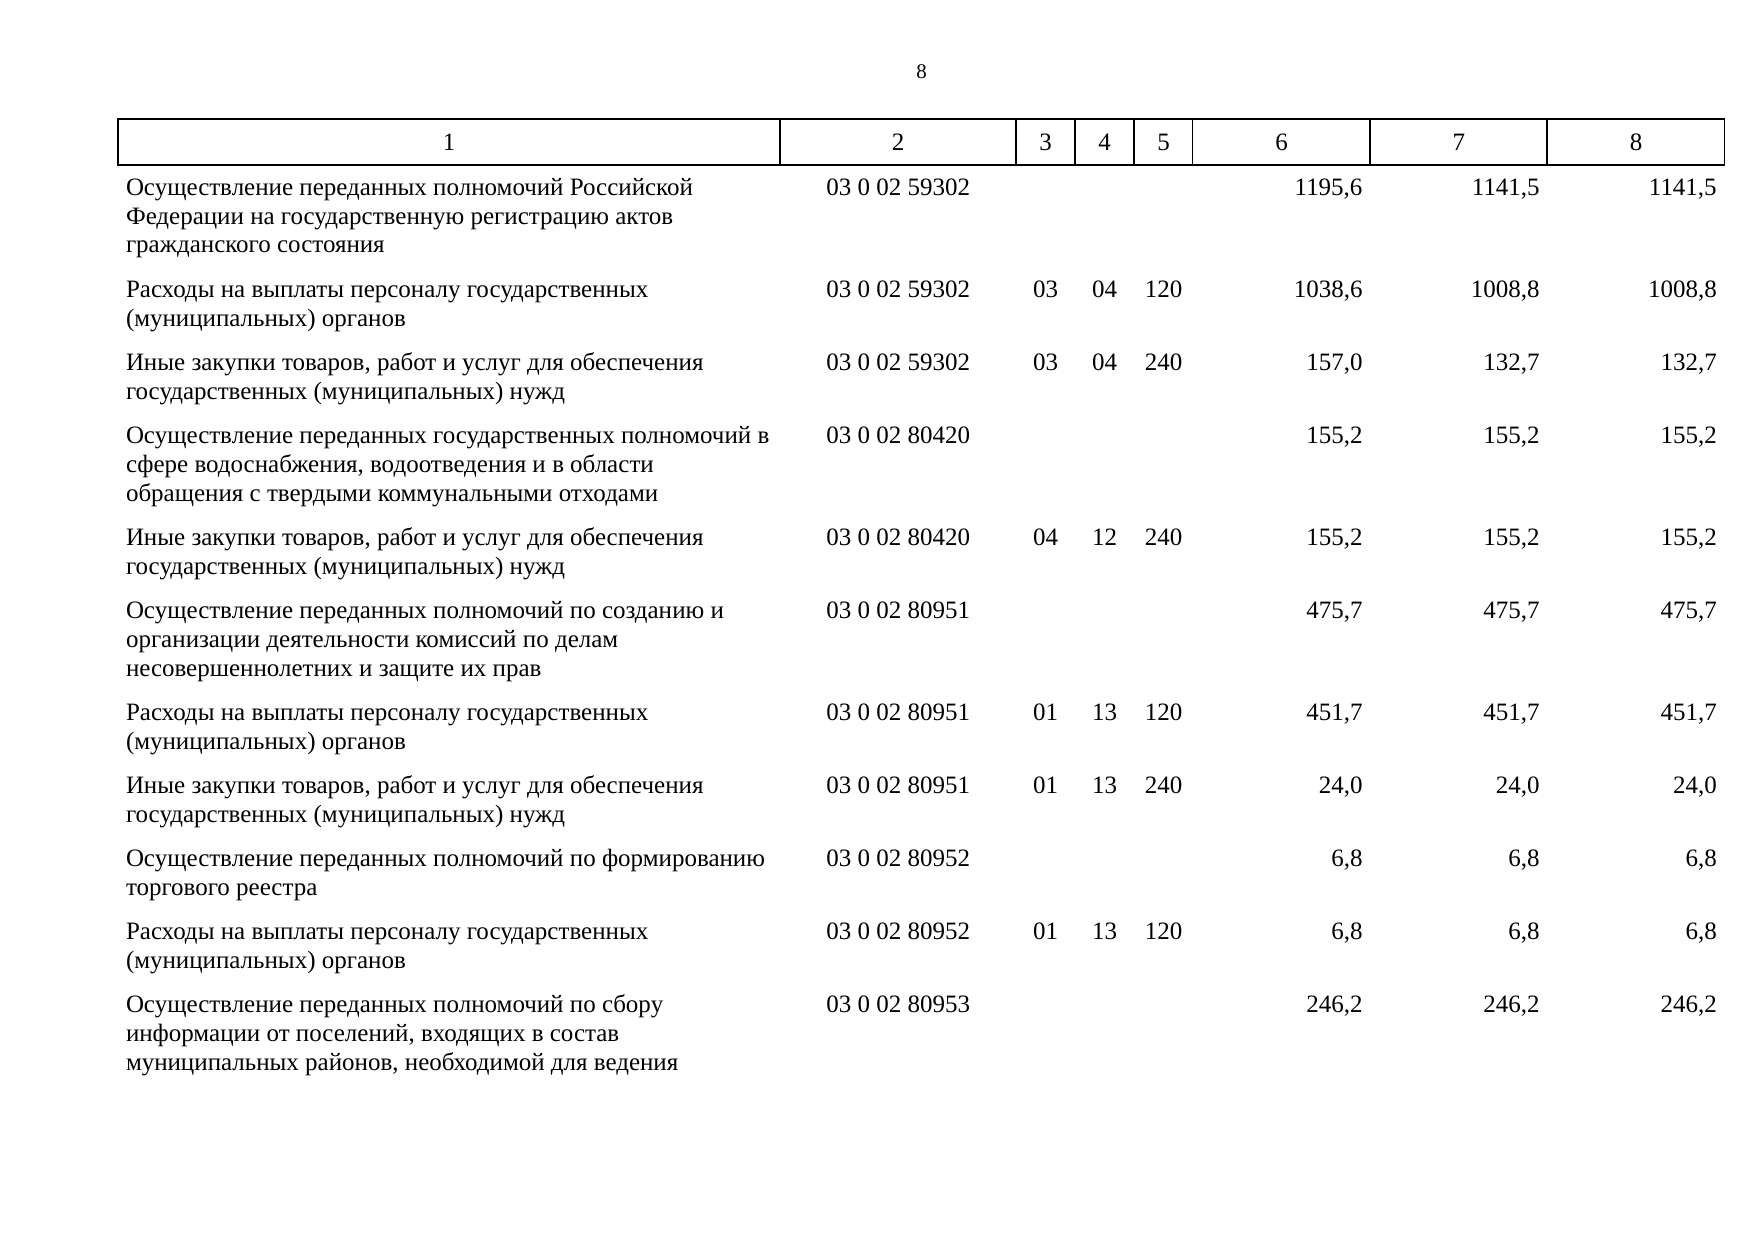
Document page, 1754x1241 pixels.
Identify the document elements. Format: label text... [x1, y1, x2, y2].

table_cell 120 [1134, 689, 1193, 762]
table_cell 03 0 02 80951 [780, 689, 1016, 762]
table_header 5 [1142, 128, 1185, 156]
table_cell 6,8 [1193, 909, 1370, 982]
table_cell 475,7 [1370, 587, 1547, 689]
table_cell 13 [1075, 762, 1134, 835]
table_cell 240 [1134, 339, 1193, 412]
table_cell 1008,8 [1547, 266, 1724, 339]
table_header [1193, 120, 1369, 164]
table_header 3 [1024, 128, 1067, 156]
table_cell 03 [1016, 266, 1075, 339]
table_cell 6,8 [1193, 835, 1370, 908]
table_cell [1016, 412, 1075, 514]
table_cell 03 0 02 80420 [780, 412, 1016, 514]
table_cell 155,2 [1193, 412, 1370, 514]
table_cell Расходы на выплаты персоналу государственных (муниципальных) органов [118, 266, 780, 339]
table_cell 6,8 [1547, 835, 1724, 908]
table_cell 03 0 02 59302 [780, 166, 1016, 266]
table_cell 24,0 [1193, 762, 1370, 835]
table_cell 03 [1016, 339, 1075, 412]
table_cell 246,2 [1547, 982, 1724, 1083]
table_cell 1141,5 [1547, 166, 1724, 266]
table_cell 120 [1134, 266, 1193, 339]
table_cell 451,7 [1370, 689, 1547, 762]
table_cell [1075, 412, 1134, 514]
table_header 7 [1378, 128, 1539, 156]
table_cell [1016, 982, 1075, 1083]
table_cell 1141,5 [1370, 166, 1547, 266]
table_cell 1195,6 [1193, 166, 1370, 266]
table_cell 132,7 [1370, 339, 1547, 412]
table_cell 03 0 02 59302 [780, 339, 1016, 412]
table_cell 04 [1016, 514, 1075, 587]
table_cell 04 [1075, 339, 1134, 412]
table_cell 240 [1134, 514, 1193, 587]
table_cell 24,0 [1370, 762, 1547, 835]
table_cell 157,0 [1193, 339, 1370, 412]
table_cell 03 0 02 80951 [780, 762, 1016, 835]
table_cell [1075, 982, 1134, 1083]
table_cell 246,2 [1193, 982, 1370, 1083]
table_cell 155,2 [1370, 514, 1547, 587]
table_header 8 [1555, 128, 1716, 156]
table_cell [1075, 587, 1134, 689]
table_cell [1016, 835, 1075, 908]
table_cell [1134, 982, 1193, 1083]
table_cell Расходы на выплаты персоналу государственных (муниципальных) органов [118, 909, 780, 982]
table_header 4 [1083, 128, 1126, 156]
table_cell 03 0 02 80952 [780, 835, 1016, 908]
table_cell [1134, 166, 1193, 266]
table_cell 03 0 02 80420 [780, 514, 1016, 587]
table_cell 1038,6 [1193, 266, 1370, 339]
table_header 2 [788, 128, 1008, 156]
table_cell 12 [1075, 514, 1134, 587]
table_cell [1016, 166, 1075, 266]
table_cell Иные закупки товаров, работ и услуг для обеспечения государственных (муниципальных) нужд [118, 339, 780, 412]
table_cell 03 0 02 80951 [780, 587, 1016, 689]
table_cell 120 [1134, 909, 1193, 982]
table_cell 155,2 [1193, 514, 1370, 587]
table_cell Осуществление переданных полномочий по сбору информации от поселений, входящих в состав муниципальных районов, необходимой для ведения [118, 982, 780, 1083]
table_cell [1134, 835, 1193, 908]
table_cell Осуществление переданных полномочий Российской Федерации на государственную регистрацию актов гражданского состояния [118, 166, 780, 266]
table_cell 475,7 [1193, 587, 1370, 689]
table_cell 240 [1134, 762, 1193, 835]
table_cell 1008,8 [1370, 266, 1547, 339]
table_header [781, 120, 1015, 164]
table_cell Расходы на выплаты персоналу государственных (муниципальных) органов [118, 689, 780, 762]
table_cell [1134, 587, 1193, 689]
table_cell 03 0 02 80952 [780, 909, 1016, 982]
table_cell 155,2 [1547, 514, 1724, 587]
table_header [1135, 120, 1192, 164]
table_cell 6,8 [1547, 909, 1724, 982]
table_header 1 [126, 128, 772, 156]
table_cell 01 [1016, 762, 1075, 835]
table_cell Иные закупки товаров, работ и услуг для обеспечения государственных (муниципальных) нужд [118, 762, 780, 835]
table_cell 01 [1016, 909, 1075, 982]
table_header [1076, 120, 1133, 164]
table_cell [1075, 835, 1134, 908]
table_cell Осуществление переданных государственных полномочий в сфере водоснабжения, водоотведения и в области обращения с твердыми коммунальными отходами [118, 412, 780, 514]
table_cell 13 [1075, 689, 1134, 762]
table_cell 24,0 [1547, 762, 1724, 835]
table_cell 132,7 [1547, 339, 1724, 412]
table_cell 03 0 02 59302 [780, 266, 1016, 339]
table_header [1548, 120, 1724, 164]
table_header [1371, 120, 1546, 164]
table_cell 03 0 02 80953 [780, 982, 1016, 1083]
table_cell 246,2 [1370, 982, 1547, 1083]
table_cell 04 [1075, 266, 1134, 339]
table_cell 451,7 [1547, 689, 1724, 762]
table_cell 6,8 [1370, 909, 1547, 982]
table_cell 475,7 [1547, 587, 1724, 689]
table_cell [1075, 166, 1134, 266]
table_cell Осуществление переданных полномочий по созданию и организации деятельности комиссий по делам несовершеннолетних и защите их прав [118, 587, 780, 689]
table_cell 6,8 [1370, 835, 1547, 908]
table_cell Осуществление переданных полномочий по формированию торгового реестра [118, 835, 780, 908]
table_cell 155,2 [1370, 412, 1547, 514]
table_header [1017, 120, 1074, 164]
table_cell 01 [1016, 689, 1075, 762]
table_cell 451,7 [1193, 689, 1370, 762]
table_cell 13 [1075, 909, 1134, 982]
table_cell [1134, 412, 1193, 514]
table_cell Иные закупки товаров, работ и услуг для обеспечения государственных (муниципальных) нужд [118, 514, 780, 587]
table_cell [1016, 587, 1075, 689]
table_header [119, 120, 779, 164]
table_header 6 [1201, 128, 1362, 156]
table_cell 155,2 [1547, 412, 1724, 514]
